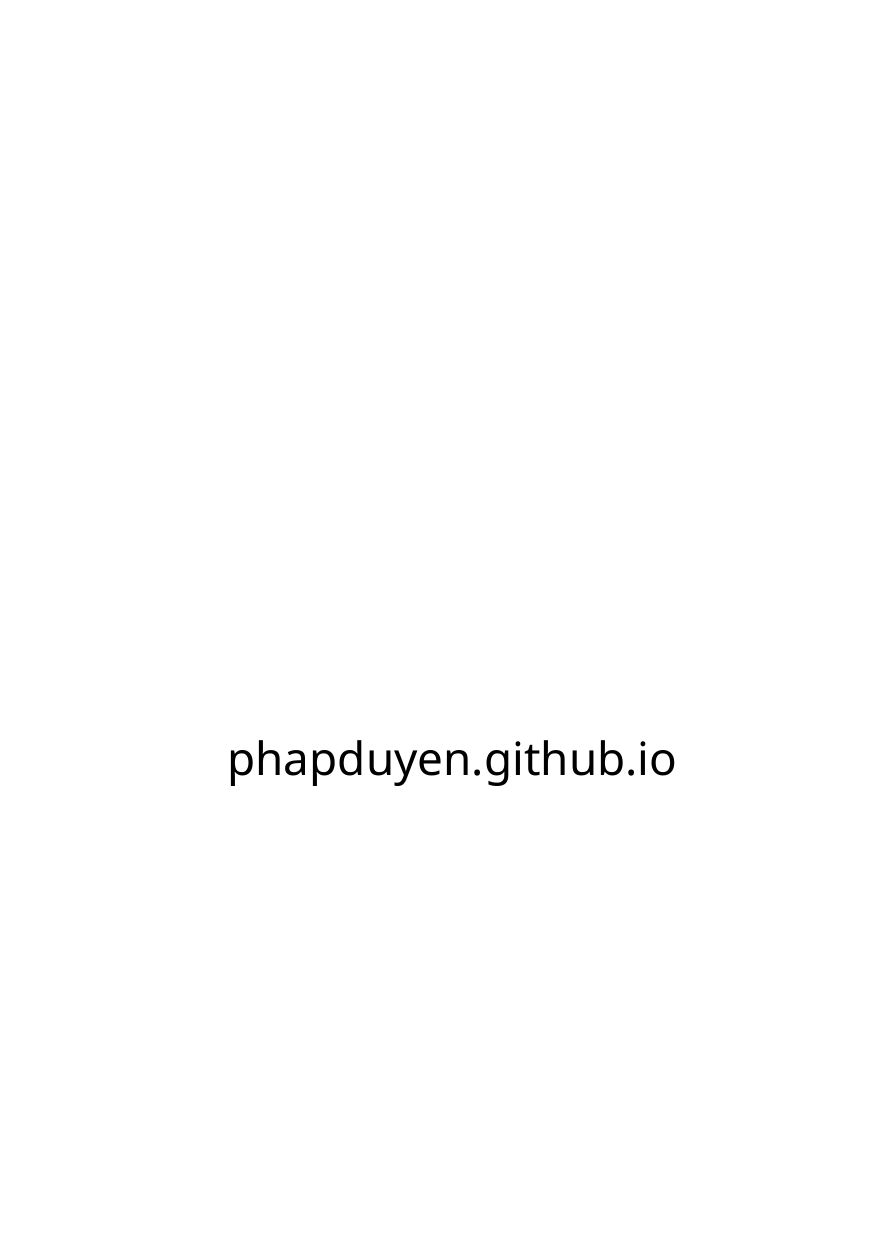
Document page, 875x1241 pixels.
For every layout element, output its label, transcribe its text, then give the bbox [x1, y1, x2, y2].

text phapduyen.github.io [118, 727, 756, 789]
